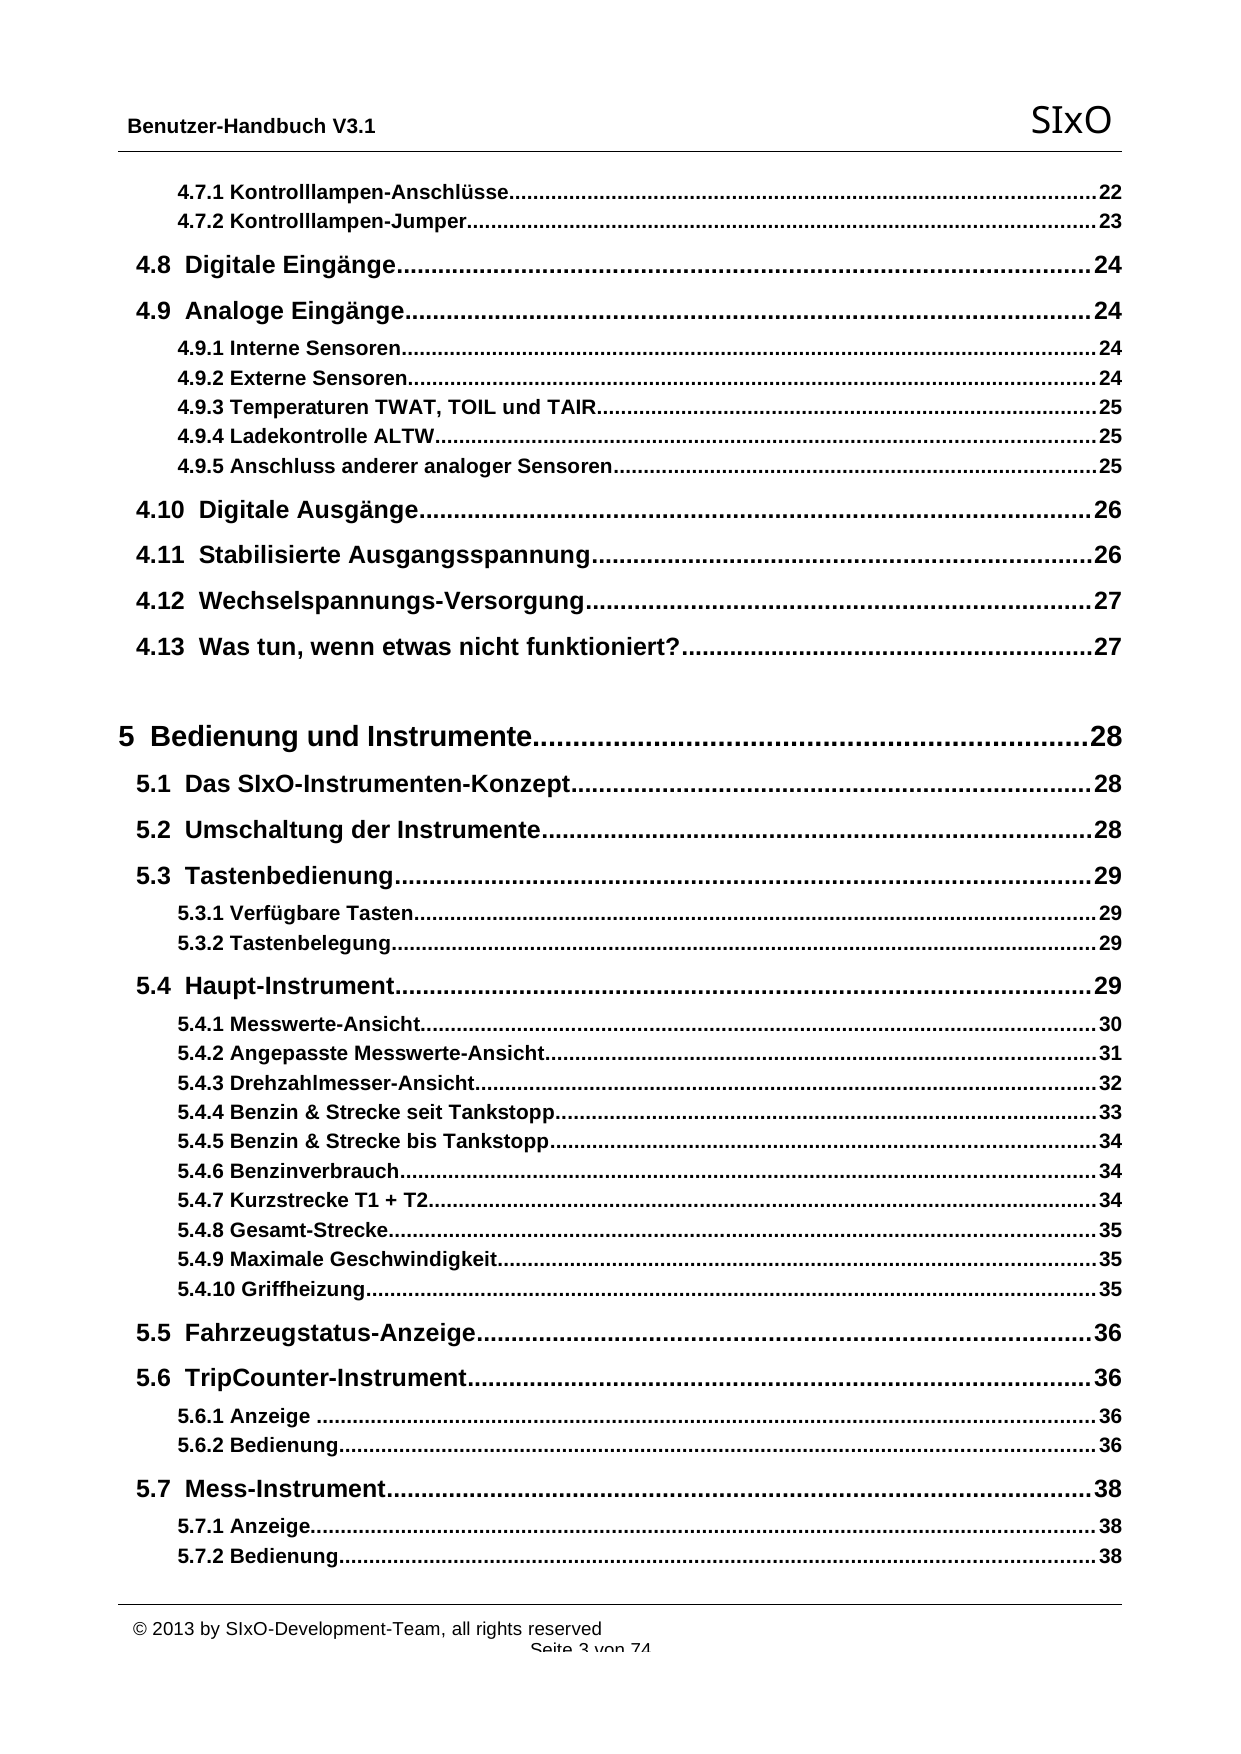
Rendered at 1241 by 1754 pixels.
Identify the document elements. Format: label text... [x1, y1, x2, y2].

text 5.4.2 Angepasste Messwerte-Ansicht 31 [177, 1041, 1122, 1065]
text 5.4.4 Benzin & Strecke seit Tankstopp 33 [177, 1100, 1122, 1124]
text 4.9.4 Ladekontrolle ALTW 25 [177, 425, 1122, 448]
text 4.12 Wechselspannungs-Versorgung 27 [136, 587, 1122, 615]
text 4.13 Was tun, wenn etwas nicht funktioniert? 27 [136, 633, 1122, 661]
text 5 Bedienung und Instrumente 28 [118, 720, 1122, 752]
text 4.9.3 Temperaturen TWAT, TOIL und TAIR 25 [177, 396, 1122, 419]
text 5.3.1 Verfügbare Tasten 29 [177, 901, 1122, 925]
text 4.9.5 Anschluss anderer analoger Sensoren 25 [177, 454, 1122, 478]
text 5.3 Tastenbedienung 29 [136, 862, 1122, 890]
text 5.4.10 Griffheizung 35 [177, 1277, 1122, 1301]
text 5.4.7 Kurzstrecke T1 + T2 34 [177, 1189, 1122, 1212]
text 5.4.8 Gesamt-Strecke 35 [177, 1218, 1122, 1242]
text 5.4.9 Maximale Geschwindigkeit 35 [177, 1248, 1122, 1271]
text 4.7.1 Kontrolllampen-Anschlüsse 22 [177, 180, 1122, 204]
text 5.6.1 Anzeige 36 [177, 1404, 1122, 1428]
text 4.9.2 Externe Sensoren 24 [177, 366, 1122, 389]
text 5.7.1 Anzeige 38 [177, 1514, 1122, 1538]
text 5.4.3 Drehzahlmesser-Ansicht 32 [177, 1071, 1122, 1094]
text 5.6 TripCounter-Instrument 36 [136, 1364, 1122, 1392]
text 5.4.1 Messwerte-Ansicht 30 [177, 1012, 1122, 1036]
text 5.4.6 Benzinverbrauch 34 [177, 1159, 1122, 1183]
text 5.1 Das SIxO-Instrumenten-Konzept 28 [136, 770, 1122, 798]
text 4.10 Digitale Ausgänge 26 [136, 496, 1122, 524]
text 5.3.2 Tastenbelegung 29 [177, 931, 1122, 954]
text 5.6.2 Bedienung 36 [177, 1433, 1122, 1457]
text 5.4 Haupt-Instrument 29 [136, 972, 1122, 1000]
text 4.9 Analoge Eingänge 24 [136, 297, 1122, 325]
text 4.8 Digitale Eingänge 24 [136, 251, 1122, 279]
text 4.9.1 Interne Sensoren 24 [177, 337, 1122, 360]
text 5.7 Mess-Instrument 38 [136, 1475, 1122, 1503]
text 5.2 Umschaltung der Instrumente 28 [136, 816, 1122, 844]
text 5.4.5 Benzin & Strecke bis Tankstopp 34 [177, 1130, 1122, 1153]
text 4.7.2 Kontrolllampen-Jumper 23 [177, 210, 1122, 233]
text 5.7.2 Bedienung 38 [177, 1544, 1122, 1568]
text 5.5 Fahrzeugstatus-Anzeige 36 [136, 1318, 1122, 1347]
text 4.11 Stabilisierte Ausgangsspannung 26 [136, 541, 1122, 569]
